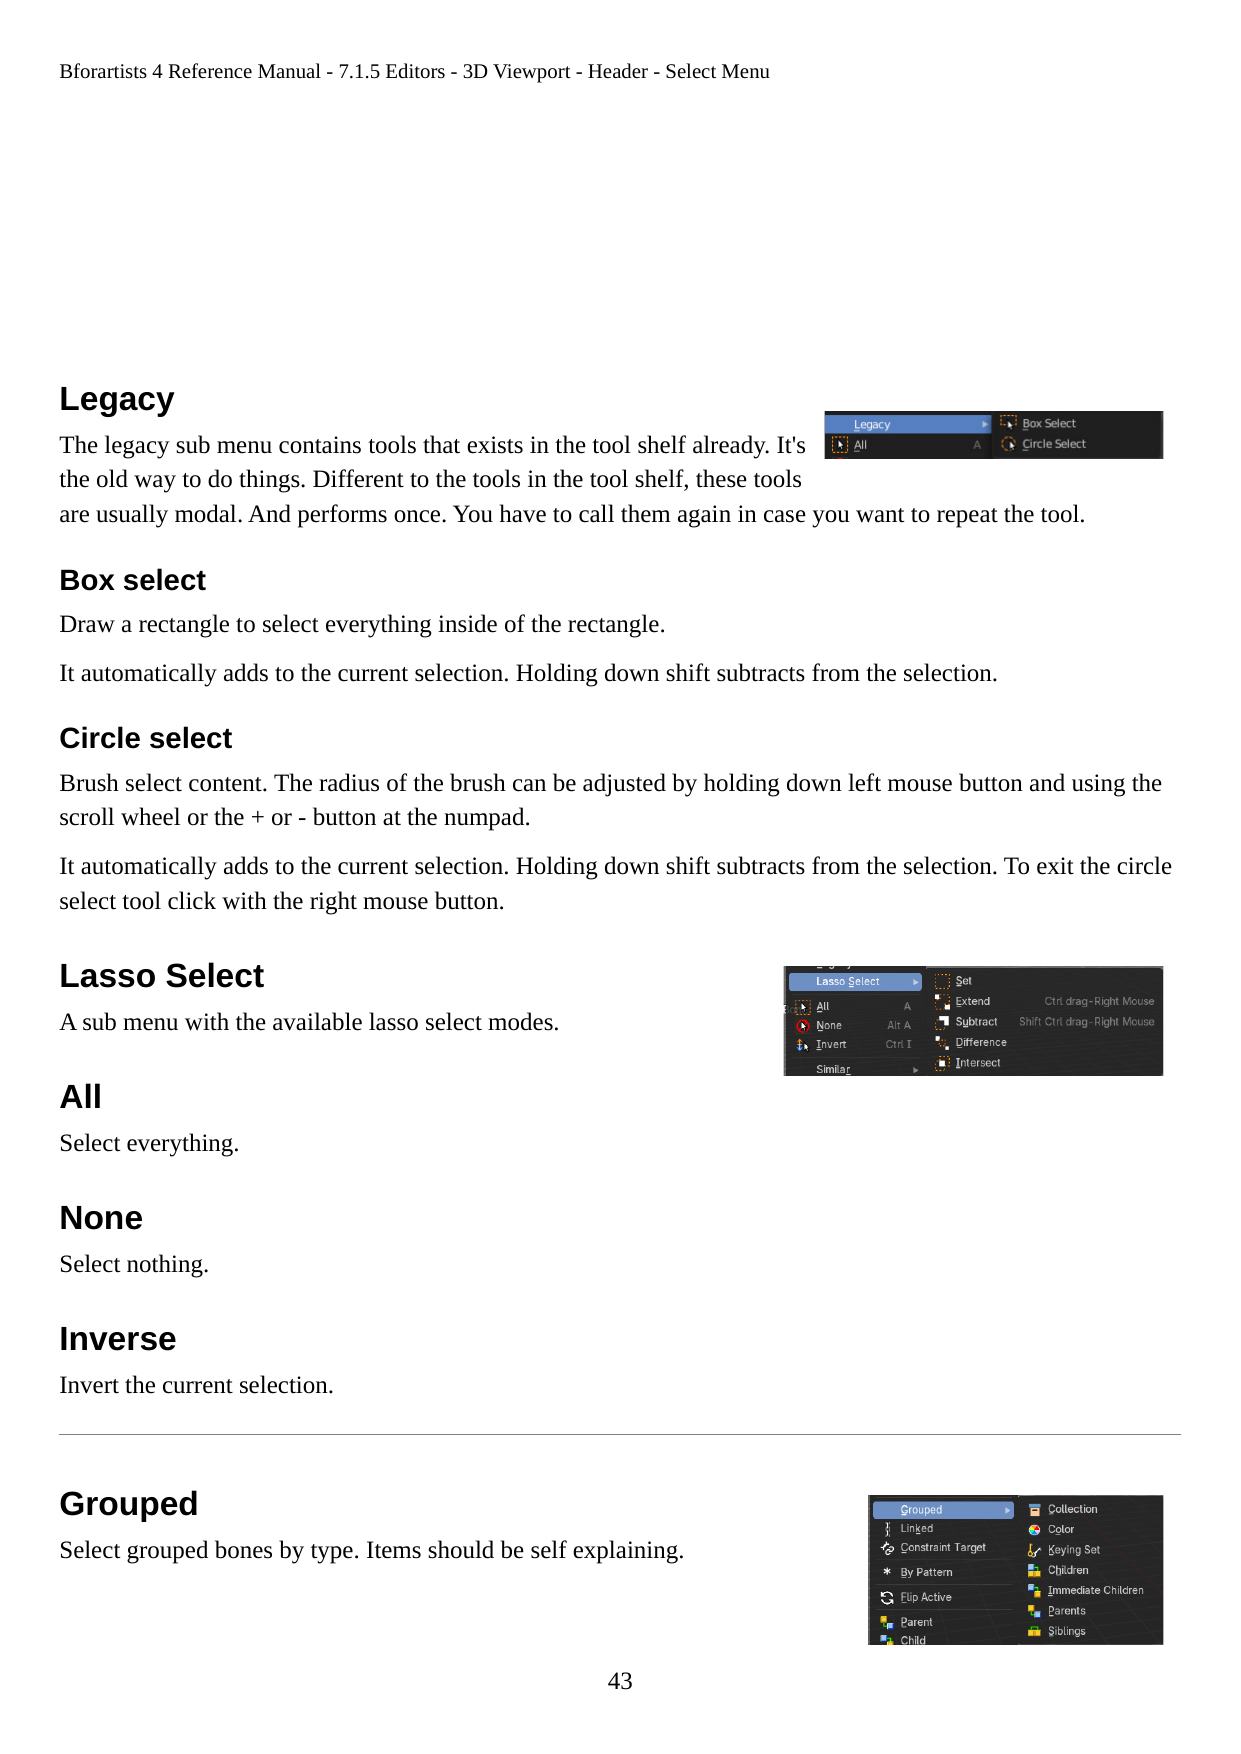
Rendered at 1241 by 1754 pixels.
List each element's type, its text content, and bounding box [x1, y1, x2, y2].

subtitle Lasso Select [59, 956, 1181, 994]
subtitle Grouped [59, 1484, 1181, 1523]
text Invert the current selection. [59, 1370, 1181, 1399]
picture [868, 1495, 1164, 1645]
text Select everything. [59, 1128, 1181, 1157]
subtitle Legacy [59, 379, 1181, 417]
picture [783, 966, 1164, 1076]
text The legacy sub menu contains tools that exists in the tool shelf already. It's the old way to do things. Different to the tools in the tool shelf, these tools are usually modal. And performs once. You have to call them again in case you want to repeat the tool. [59, 430, 1181, 528]
text A sub menu with the available lasso select modes. [59, 1007, 783, 1036]
text Brush select content. The radius of the brush can be adjusted by holding down left mouse button and using the scroll wheel or the + or - button at the numpad. [59, 768, 1181, 831]
subtitle Inverse [59, 1319, 1181, 1357]
subtitle Box select [59, 562, 1181, 596]
text Select nothing. [59, 1249, 1181, 1278]
subtitle Circle select [59, 721, 1181, 755]
subtitle None [59, 1198, 1181, 1236]
text Select grouped bones by type. Items should be self explaining. [59, 1535, 868, 1564]
text It automatically adds to the current selection. Holding down shift subtracts from the selection. [59, 658, 1181, 687]
text Draw a rectangle to select everything inside of the rectangle. [59, 609, 1181, 637]
subtitle All [59, 1077, 1181, 1115]
picture [824, 411, 1164, 459]
text It automatically adds to the current selection. Holding down shift subtracts from the selection. To exit the circle select tool click with the right mouse button. [59, 851, 1181, 914]
